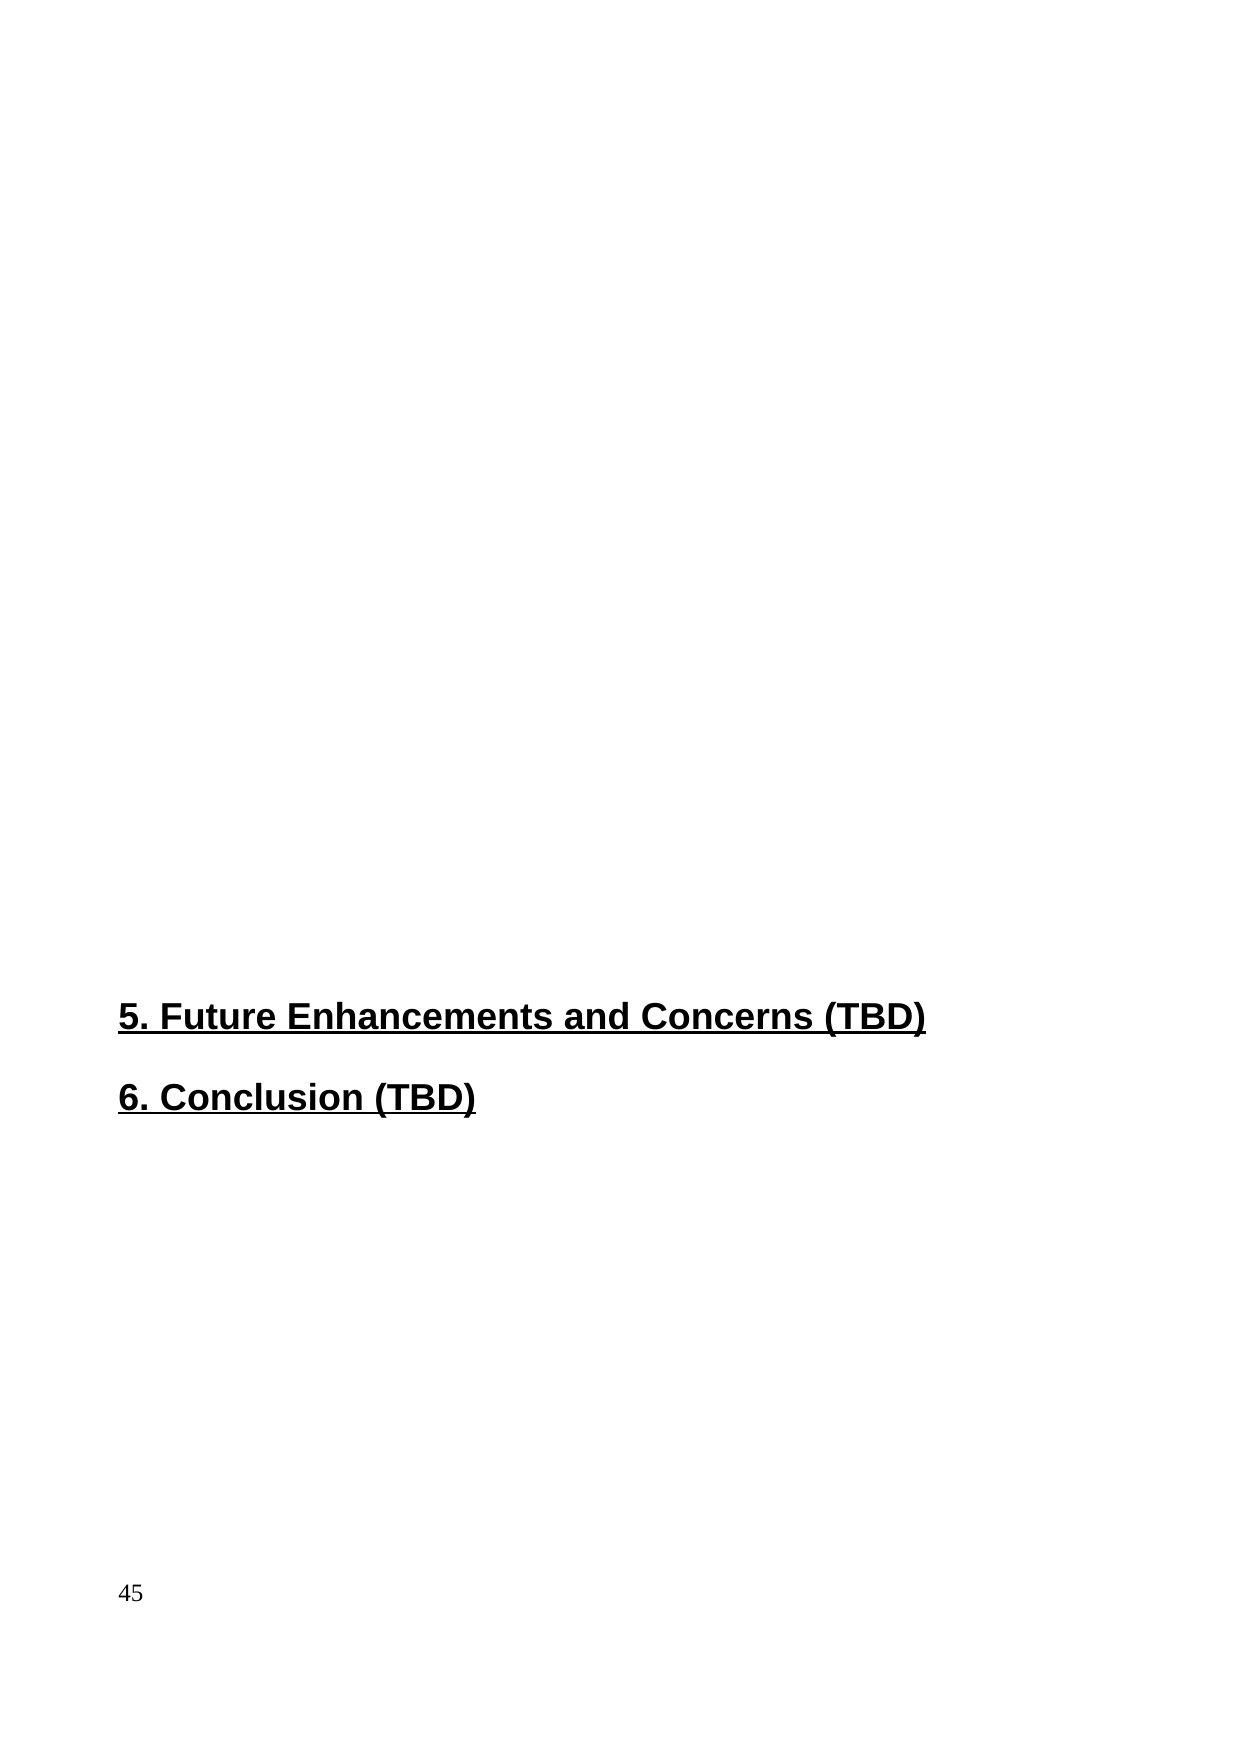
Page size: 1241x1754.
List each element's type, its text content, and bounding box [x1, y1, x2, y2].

subtitle 5. Future Enhancements and Concerns (TBD) [118, 994, 1122, 1037]
subtitle 6. Conclusion (TBD) [118, 1075, 1122, 1118]
